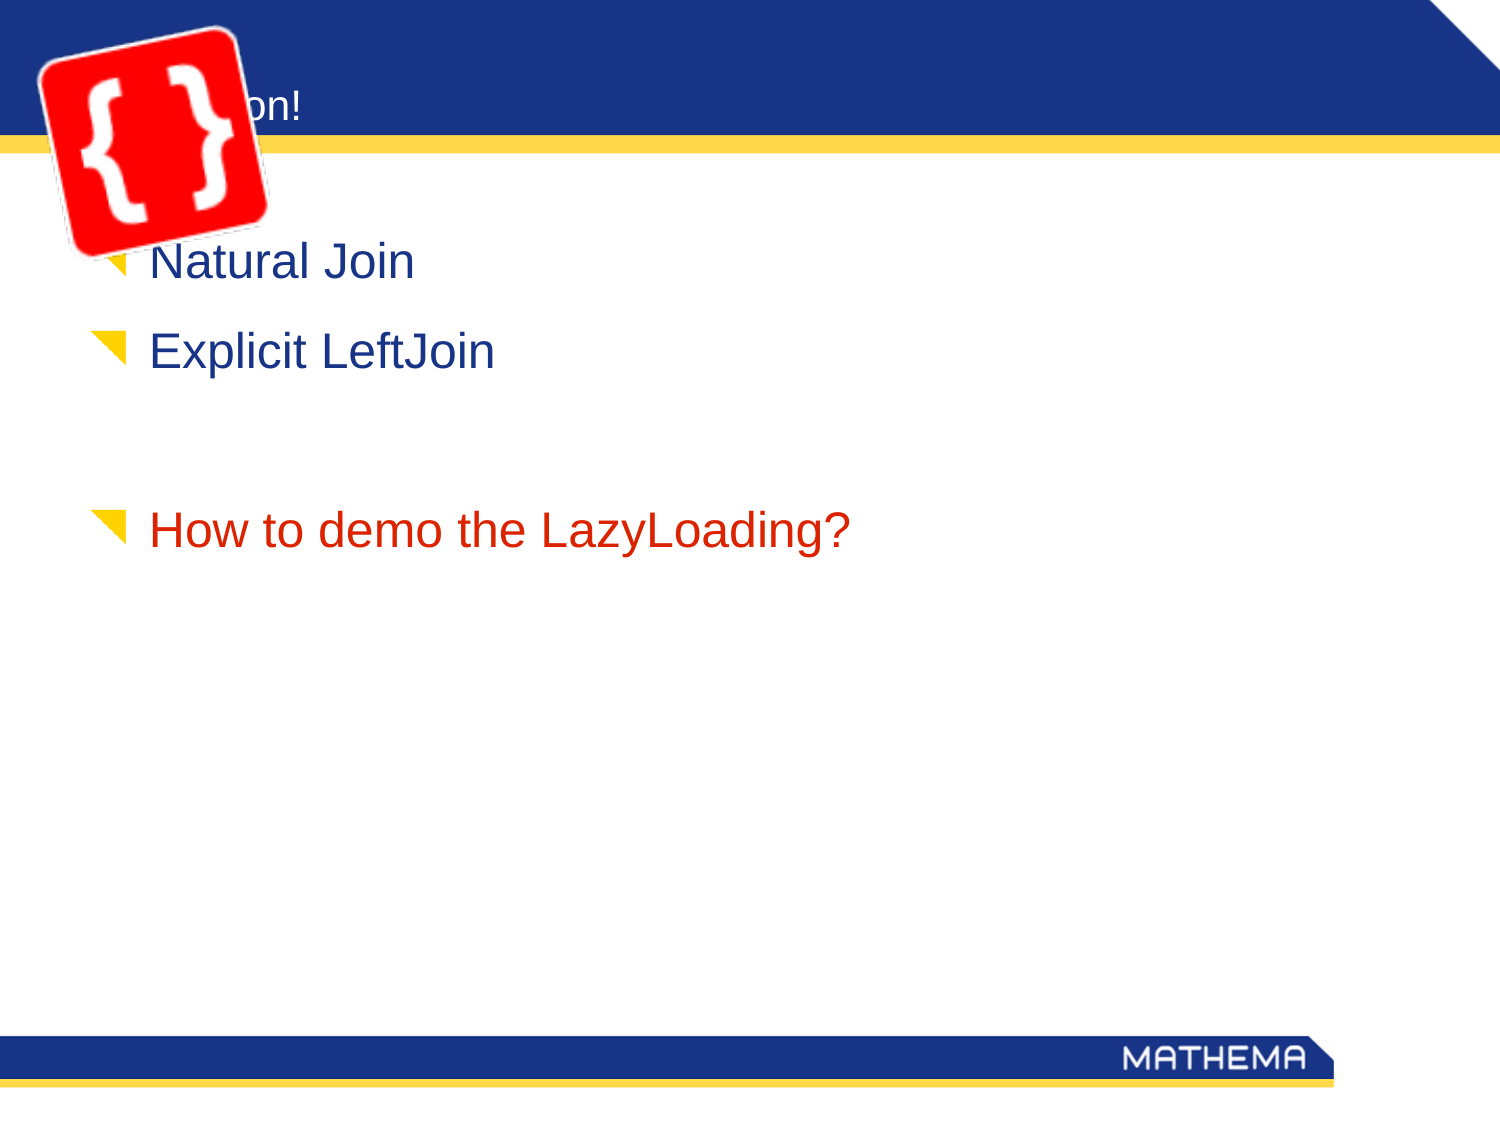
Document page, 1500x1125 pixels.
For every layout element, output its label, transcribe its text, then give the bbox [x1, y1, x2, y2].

list Natural Join Explicit LeftJoin How to demo the LazyLoading? [75, 221, 1426, 964]
picture [0, 0, 1500, 1125]
title Hands-on! [75, 9, 1426, 198]
